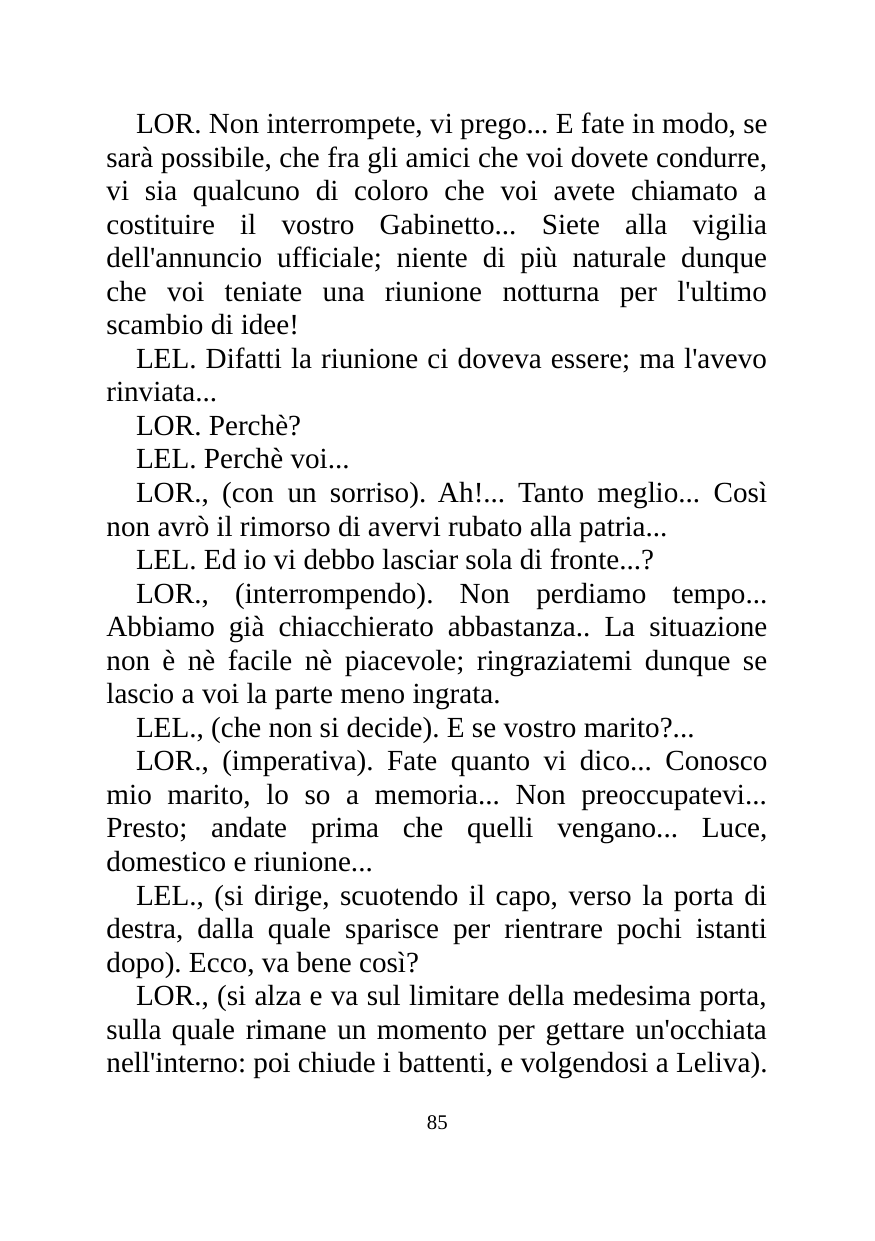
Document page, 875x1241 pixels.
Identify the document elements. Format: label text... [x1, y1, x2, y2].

text LEL. Difatti la riunione ci doveva essere; ma l'avevo rinviata... [106, 341, 768, 408]
text LEL., (si dirige, scuotendo il capo, verso la porta di destra, dalla quale sparisce per rientrare pochi istanti dopo). Ecco, va bene così? [106, 878, 768, 978]
text LOR., (interrompendo). Non perdiamo tempo... Abbiamo già chiacchierato abbastanza.. La situazione non è nè facile nè piacevole; ringraziatemi dunque se lascio a voi la parte meno ingrata. [106, 576, 768, 710]
text LEL. Perchè voi... [106, 442, 768, 475]
text LOR., (con un sorriso). Ah!... Tanto meglio... Così non avrò il rimorso di avervi rubato alla patria... [106, 475, 768, 542]
text LOR., (si alza e va sul limitare della medesima porta, sulla quale rimane un momento per gettare un'occhiata nell'interno: poi chiude i battenti, e volgendosi a Leliva). [106, 978, 768, 1079]
text LEL. Ed io vi debbo lasciar sola di fronte...? [106, 542, 768, 576]
text LOR. Perchè? [106, 408, 768, 442]
text LEL., (che non si decide). E se vostro marito?... [106, 710, 768, 743]
text LOR., (imperativa). Fate quanto vi dico... Conosco mio marito, lo so a memoria... Non preoccupatevi... Presto; andate prima che quelli vengano... Luce, domestico e riunione... [106, 743, 768, 878]
text LOR. Non interrompete, vi prego... E fate in modo, se sarà possibile, che fra gli amici che voi dovete condurre, vi sia qualcuno di coloro che voi avete chiamato a costituire il vostro Gabinetto... Siete alla vigilia dell'annuncio ufficiale; niente di più naturale dunque che voi teniate una riunione notturna per l'ultimo scambio di idee! [106, 106, 768, 341]
